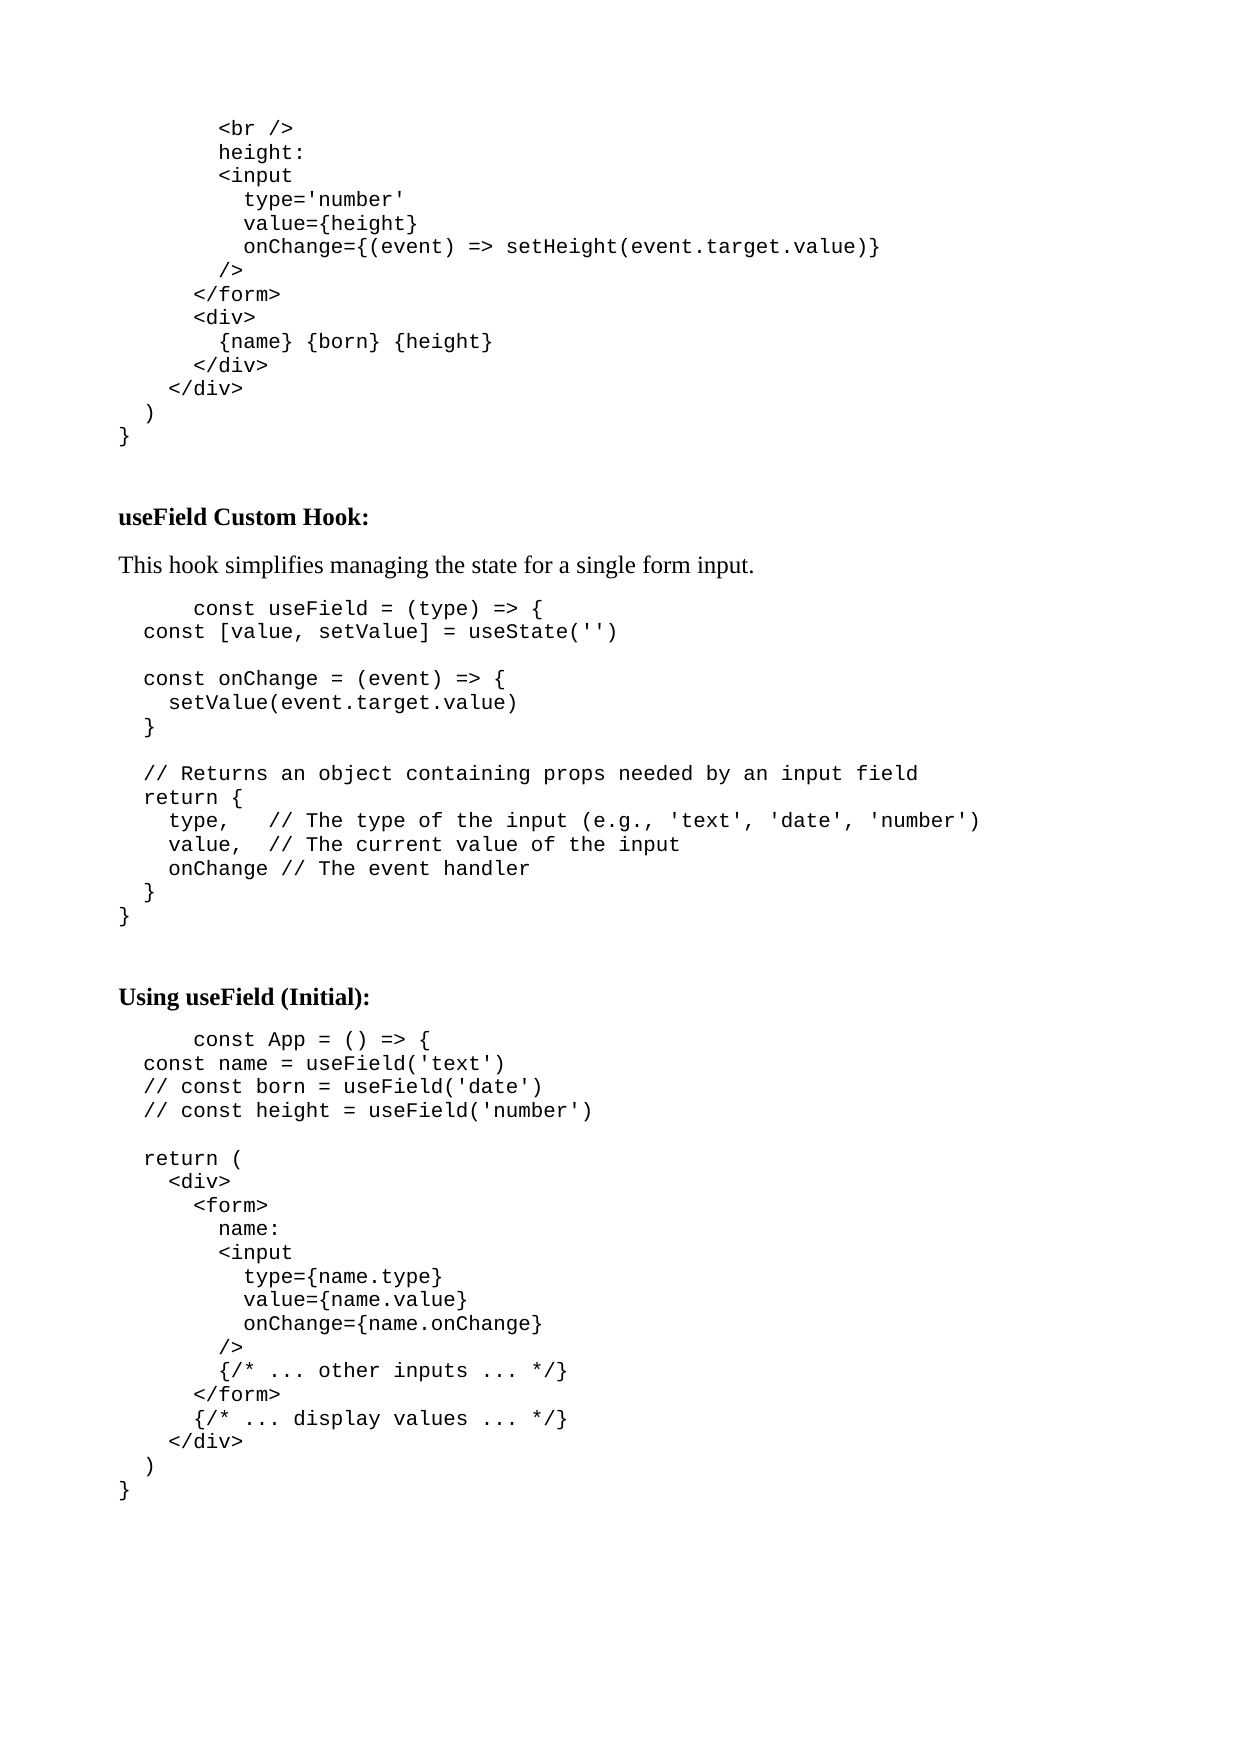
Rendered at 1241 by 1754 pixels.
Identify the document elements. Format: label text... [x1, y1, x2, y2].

text This hook simplifies managing the state for a single form input. [118, 550, 1122, 579]
text value={name.value} [118, 1289, 1122, 1313]
text </form> [118, 1384, 1122, 1408]
text useField Custom Hook: [118, 502, 1122, 531]
text } [118, 905, 1122, 928]
text /> [118, 1337, 1122, 1360]
text type, // The type of the input (e.g., 'text', 'date', 'number') [118, 810, 1122, 834]
text const onChange = (event) => { [118, 668, 1122, 692]
text <input [118, 165, 1122, 189]
text height: [118, 142, 1122, 165]
text const useField = (type) => { [118, 597, 1122, 621]
text <div> [118, 1171, 1122, 1195]
text ) [118, 402, 1122, 426]
text </div> [118, 378, 1122, 402]
text /> [118, 260, 1122, 284]
text } [118, 426, 1122, 449]
text onChange // The event handler [118, 858, 1122, 881]
text } [118, 716, 1122, 739]
text return ( [118, 1147, 1122, 1171]
text </form> [118, 284, 1122, 307]
text <br /> [118, 118, 1122, 142]
text <div> [118, 307, 1122, 331]
text const App = () => { [118, 1029, 1122, 1053]
text const name = useField('text') [118, 1053, 1122, 1077]
text {/* ... display values ... */} [118, 1408, 1122, 1431]
text ) [118, 1455, 1122, 1478]
text } [118, 1478, 1122, 1502]
text onChange={(event) => setHeight(event.target.value)} [118, 236, 1122, 260]
text const [value, setValue] = useState('') [118, 621, 1122, 645]
text } [118, 881, 1122, 905]
text value, // The current value of the input [118, 834, 1122, 858]
text // const born = useField('date') [118, 1077, 1122, 1100]
text value={height} [118, 213, 1122, 236]
text setValue(event.target.value) [118, 692, 1122, 716]
text {name} {born} {height} [118, 331, 1122, 354]
text {/* ... other inputs ... */} [118, 1360, 1122, 1384]
text // const height = useField('number') [118, 1100, 1122, 1124]
text Using useField (Initial): [118, 982, 1122, 1010]
text type='number' [118, 189, 1122, 213]
text <form> [118, 1195, 1122, 1218]
text </div> [118, 354, 1122, 378]
text name: [118, 1218, 1122, 1242]
text type={name.type} [118, 1266, 1122, 1289]
text // Returns an object containing props needed by an input field [118, 763, 1122, 787]
text <input [118, 1242, 1122, 1266]
text return { [118, 787, 1122, 810]
text </div> [118, 1431, 1122, 1455]
text onChange={name.onChange} [118, 1313, 1122, 1337]
